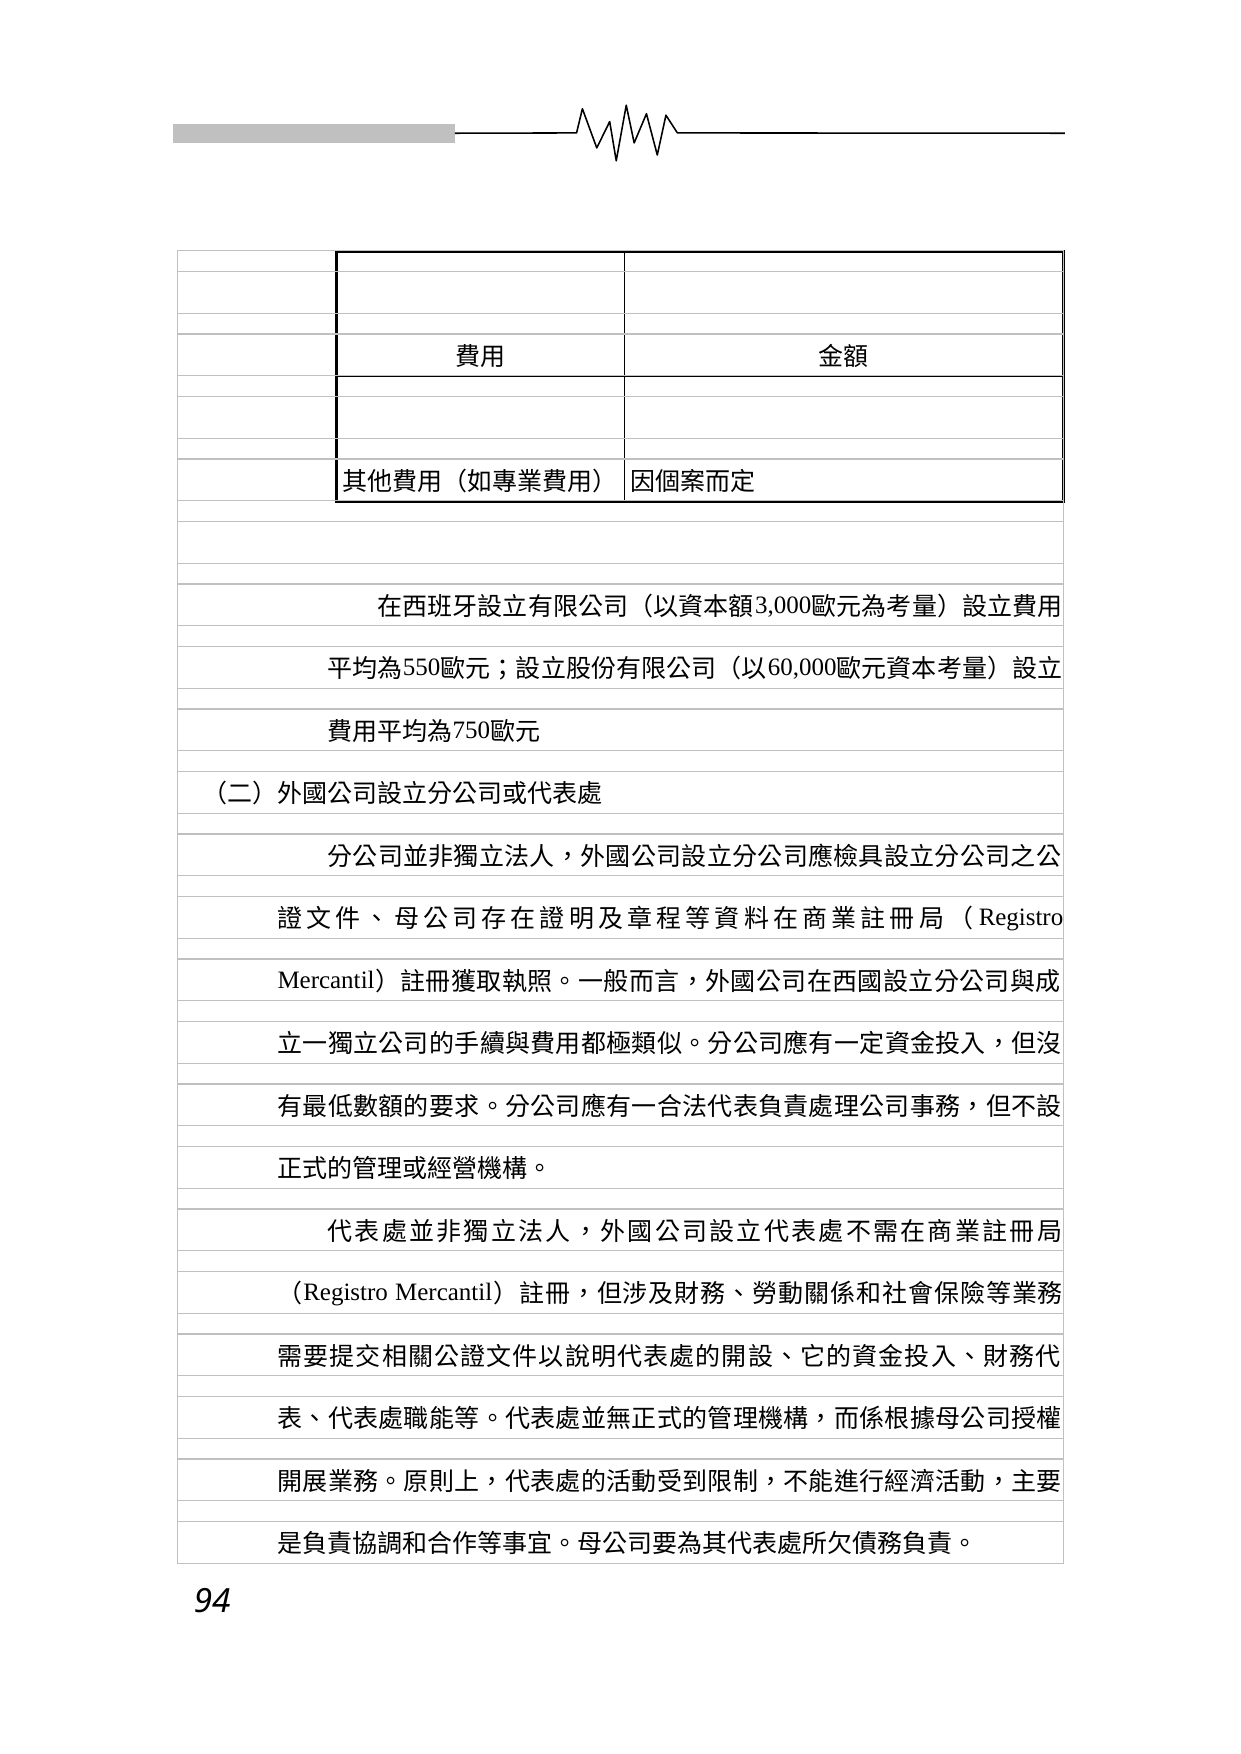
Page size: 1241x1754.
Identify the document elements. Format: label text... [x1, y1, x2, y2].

text 正式的管理或經營機構。 [277, 1147, 1063, 1188]
table_header [338, 272, 624, 313]
text 代表處並非獨立法人，外國公司設立代表處不需在商業註冊局 [277, 1210, 1063, 1250]
text （二）外國公司設立分公司或代表處 [202, 772, 1063, 813]
table_header [625, 253, 1062, 271]
text （Registro Mercantil）註冊，但涉及財務、勞動關係和社會保險等業務 [277, 1272, 1063, 1313]
text [277, 1314, 1063, 1333]
text [277, 1251, 1063, 1271]
text [277, 1376, 1063, 1396]
table_cell [625, 397, 1062, 438]
text [277, 1189, 1063, 1208]
table_header [338, 253, 624, 271]
text 是負責協調和合作等事宜。母公司要為其代表處所欠債務負責。 [277, 1522, 1063, 1563]
text 表、代表處職能等。代表處並無正式的管理機構，而係根據母公司授權 [277, 1397, 1063, 1438]
text [277, 814, 1063, 833]
text [277, 1064, 1063, 1083]
text 有最低數額的要求。分公司應有一合法代表負責處理公司事務，但不設 [277, 1085, 1063, 1125]
table_header [625, 314, 1062, 333]
text 在西班牙設立有限公司（以資本額3,000歐元為考量）設立費用 [327, 585, 1063, 625]
text [327, 564, 1063, 583]
text [327, 626, 1063, 646]
text [277, 876, 1063, 896]
text [277, 1126, 1063, 1146]
table_cell [338, 397, 624, 438]
text 需要提交相關公證文件以說明代表處的開設、它的資金投入、財務代 [277, 1335, 1063, 1375]
text 費用平均為750歐元 [327, 710, 1063, 750]
text 分公司並非獨立法人，外國公司設立分公司應檢具設立分公司之公 [277, 835, 1063, 875]
text [277, 1501, 1063, 1521]
text [277, 1001, 1063, 1021]
text [327, 689, 1063, 708]
text [202, 751, 1063, 771]
text 立一獨立公司的手續與費用都極類似。分公司應有一定資金投入，但沒 [277, 1022, 1063, 1063]
table_header 金額 [625, 335, 1062, 375]
text Mercantil）註冊獲取執照。一般而言，外國公司在西國設立分公司與成 [277, 960, 1063, 1000]
table_header [338, 314, 624, 333]
table_cell 因個案而定 [625, 460, 1062, 500]
table_cell [338, 439, 624, 458]
table_header 費用 [338, 335, 624, 375]
table_cell 其他費用（如專業費用） [338, 460, 624, 500]
text 平均為550歐元；設立股份有限公司（以60,000歐元資本考量）設立 [327, 647, 1063, 688]
text 證文件、母公司存在證明及章程等資料在商業註冊局（Registro [277, 897, 1063, 938]
text [277, 939, 1063, 958]
table_cell [625, 439, 1062, 458]
table_header [625, 272, 1062, 313]
text 開展業務。原則上，代表處的活動受到限制，不能進行經濟活動，主要 [277, 1460, 1063, 1500]
table_cell [338, 377, 624, 396]
text [277, 1439, 1063, 1458]
table_cell [625, 377, 1062, 396]
